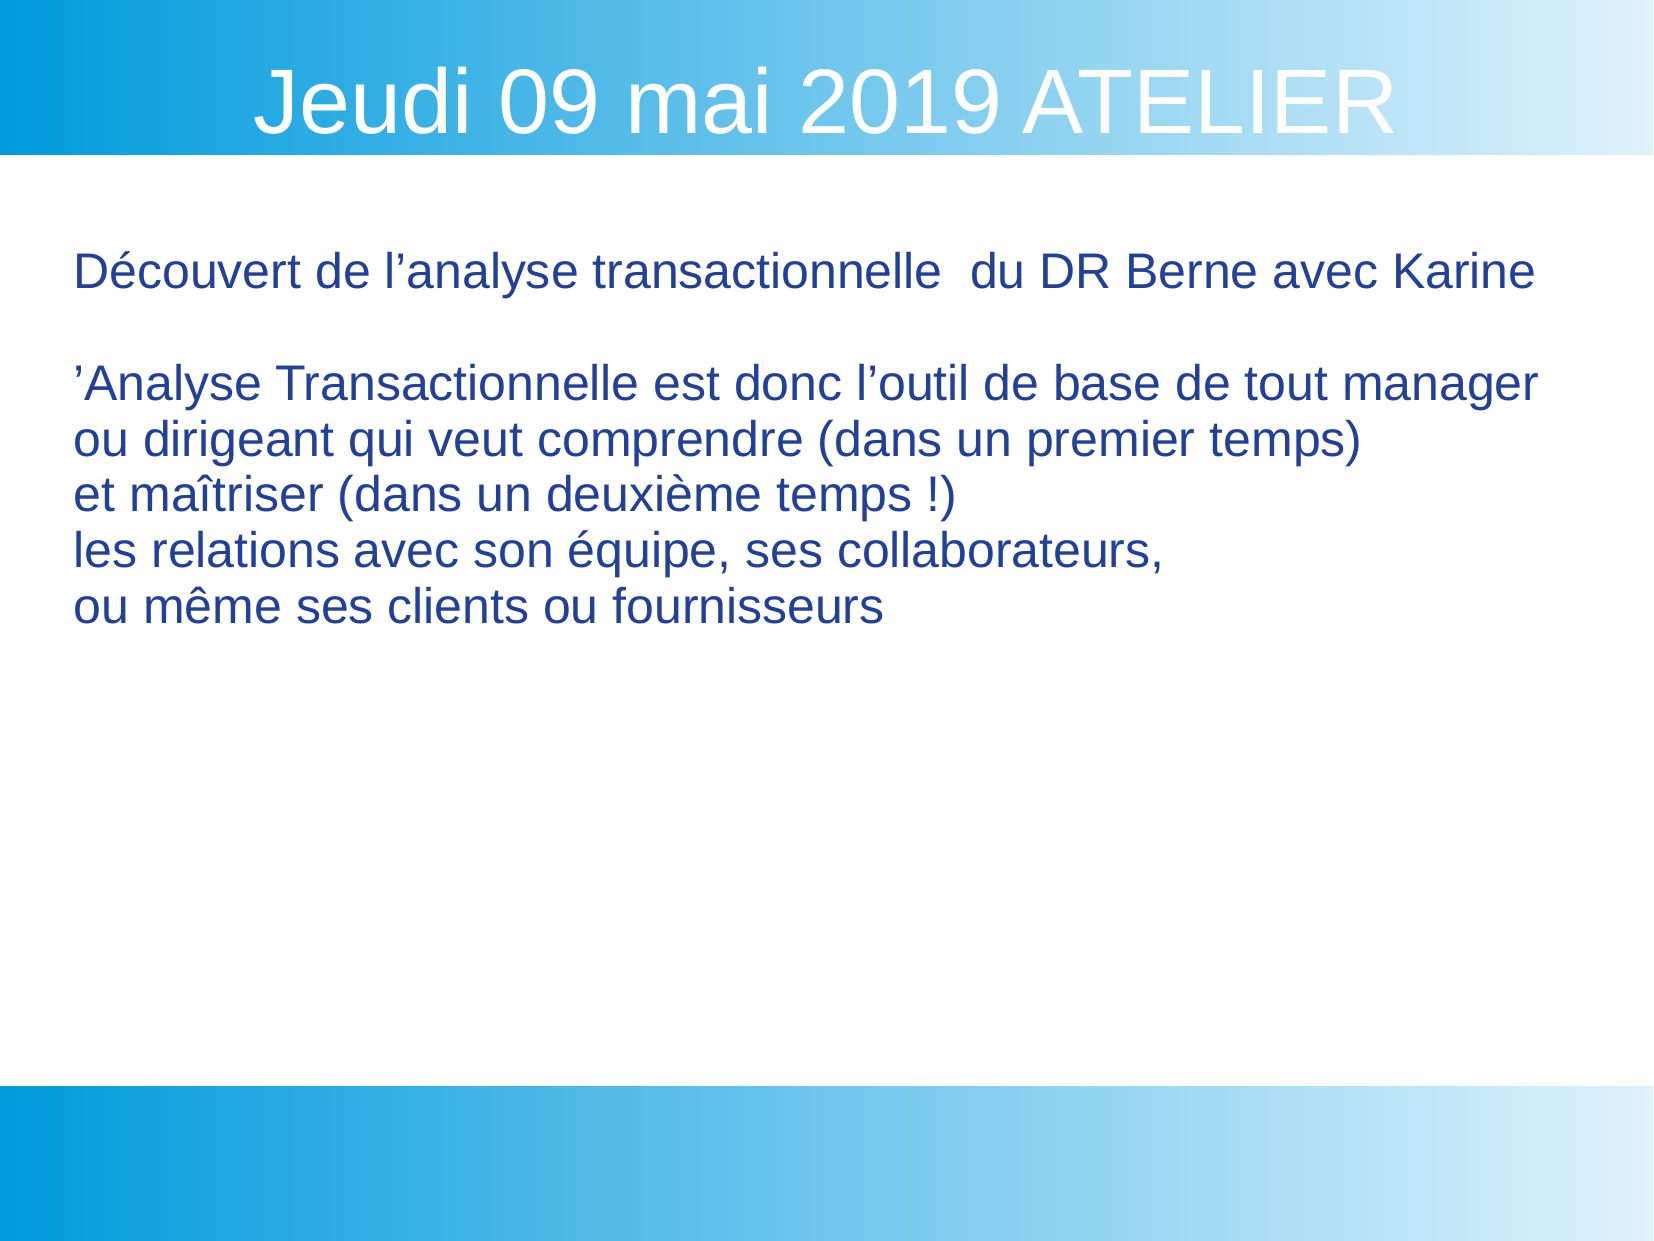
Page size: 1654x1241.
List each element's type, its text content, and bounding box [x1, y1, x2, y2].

text_box Découvert de l’analyse transactionnelle du DR Berne avec Karine ’Analyse Transactionnelle est donc l’outil de base de tout manager ou dirigeant qui veut comprendre (dans un premier temps) et maîtriser (dans un deuxième temps !) les relations avec son équipe, ses collaborateurs, ou même ses clients ou fournisseurs [59, 236, 1570, 642]
title Jeudi 09 mai 2019 ATELIER [82, 49, 1571, 155]
